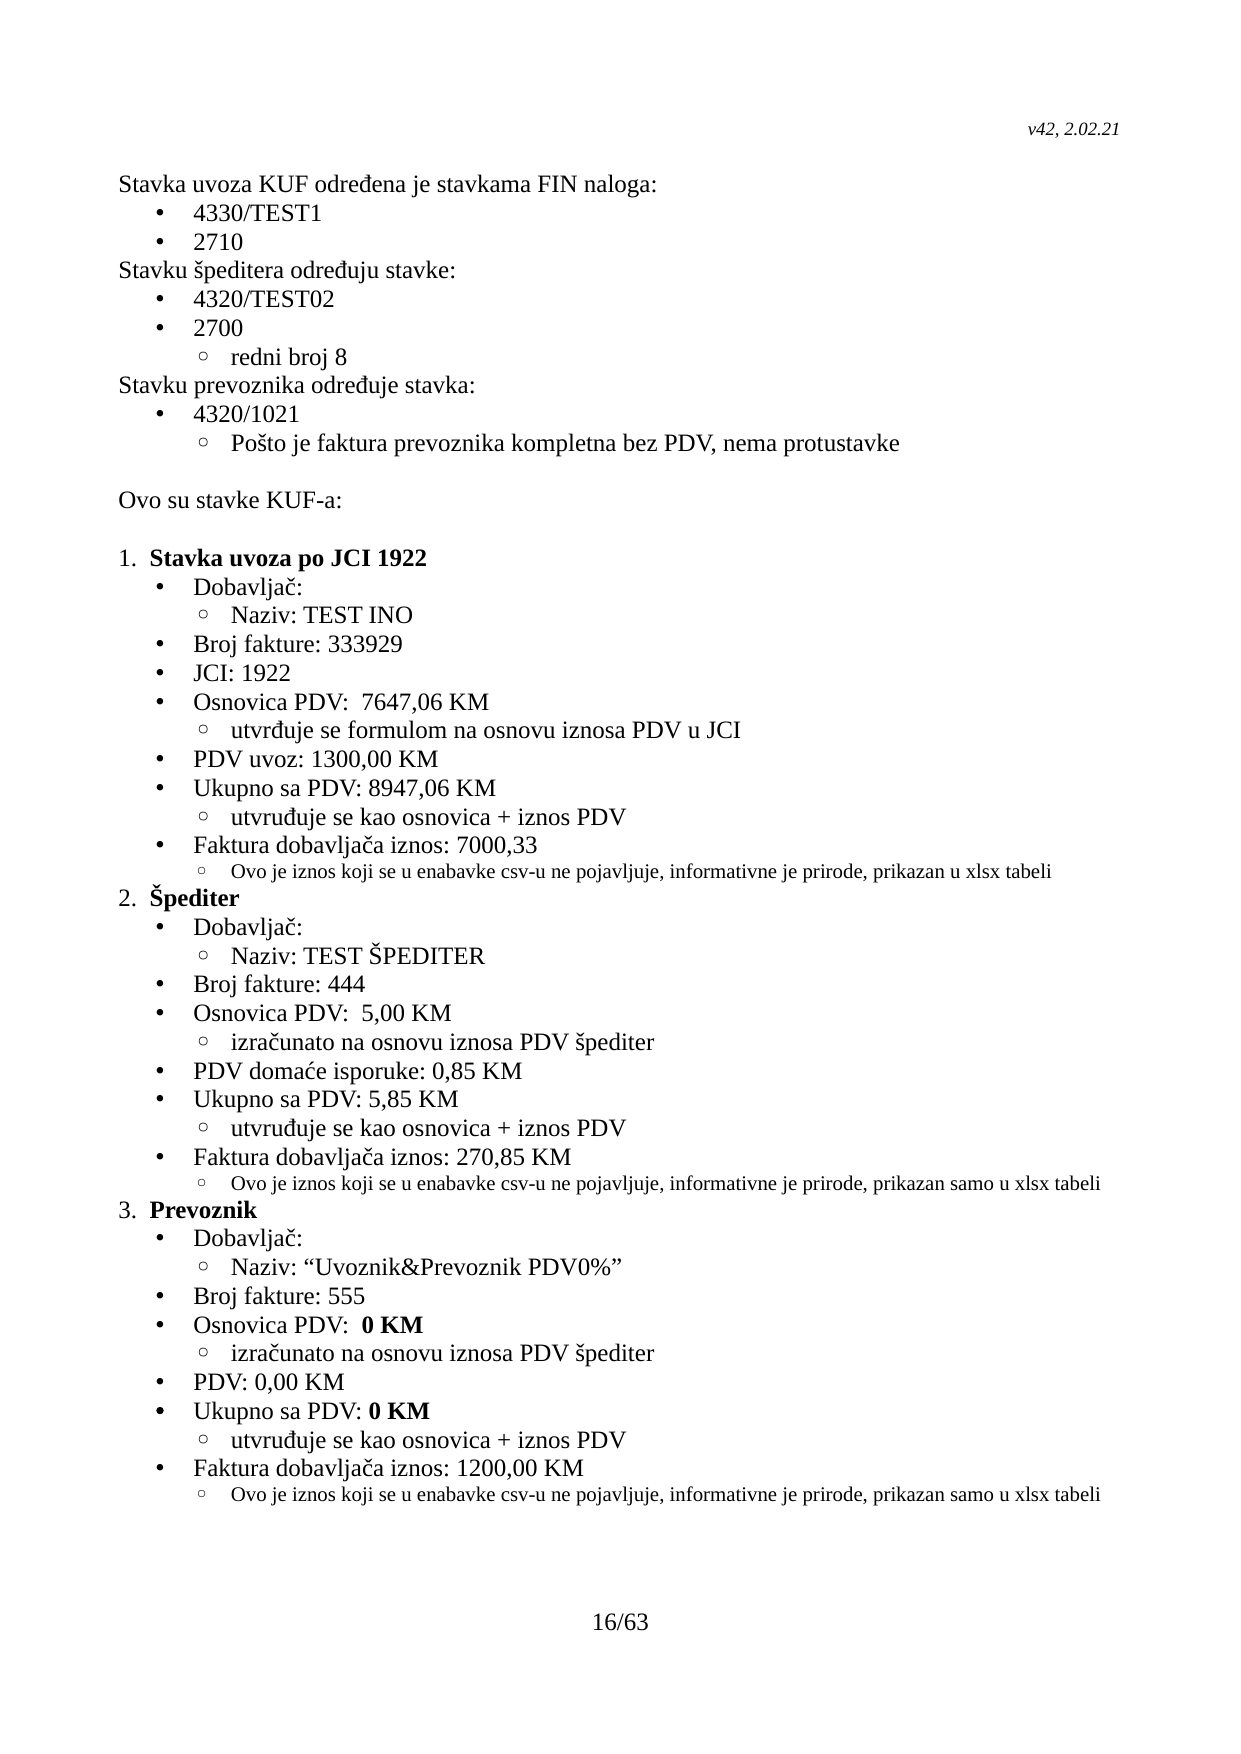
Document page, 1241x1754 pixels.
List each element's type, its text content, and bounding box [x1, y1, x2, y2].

text 3. Prevoznik [118, 1195, 1122, 1223]
text Stavku špeditera određuju stavke: [118, 255, 1122, 284]
list utvrđuje se formulom na osnovu iznosa PDV u JCI [193, 715, 1122, 744]
list Ukupno sa PDV: 0 KM [156, 1396, 1122, 1425]
list Osnovica PDV: 0 KM [156, 1310, 1122, 1338]
list PDV domaće isporuke: 0,85 KM [156, 1056, 1122, 1084]
list Faktura dobavljača iznos: 270,85 KM [156, 1142, 1122, 1171]
list PDV: 0,00 KM [156, 1367, 1122, 1396]
list Ovo je iznos koji se u enabavke csv-u ne pojavljuje, informativne je prirode, prikazan samo u xlsx tabeli [193, 1171, 1122, 1195]
list Osnovica PDV: 5,00 KM [156, 998, 1122, 1027]
list Dobavljač: [156, 1223, 1122, 1252]
list Faktura dobavljača iznos: 1200,00 KM [156, 1453, 1122, 1482]
list Naziv: “Uvoznik&Prevoznik PDV0%” [193, 1252, 1122, 1281]
list Ovo je iznos koji se u enabavke csv-u ne pojavljuje, informativne je prirode, prikazan samo u xlsx tabeli [193, 1482, 1122, 1506]
list redni broj 8 [193, 342, 1122, 370]
text Stavka uvoza KUF određena je stavkama FIN naloga: [118, 169, 1122, 198]
list Ukupno sa PDV: 5,85 KM [156, 1084, 1122, 1113]
list Broj fakture: 555 [156, 1281, 1122, 1310]
list PDV uvoz: 1300,00 KM [156, 744, 1122, 773]
list Naziv: TEST ŠPEDITER [193, 941, 1122, 969]
list utvruđuje se kao osnovica + iznos PDV [193, 802, 1122, 830]
list utvruđuje se kao osnovica + iznos PDV [193, 1113, 1122, 1142]
list Dobavljač: [156, 912, 1122, 941]
list Dobavljač: [156, 572, 1122, 600]
list Osnovica PDV: 7647,06 KM [156, 687, 1122, 715]
list Faktura dobavljača iznos: 7000,33 [156, 830, 1122, 859]
list 4320/1021 [156, 399, 1122, 428]
text 2. Špediter [118, 883, 1122, 912]
list JCI: 1922 [156, 658, 1122, 687]
list Broj fakture: 333929 [156, 629, 1122, 658]
list 4320/TEST02 [156, 284, 1122, 313]
list izračunato na osnovu iznosa PDV špediter [193, 1338, 1122, 1367]
list Ukupno sa PDV: 8947,06 KM [156, 773, 1122, 802]
list Broj fakture: 444 [156, 969, 1122, 998]
list 2700 [156, 313, 1122, 342]
list izračunato na osnovu iznosa PDV špediter [193, 1027, 1122, 1056]
text Stavku prevoznika određuje stavka: [118, 370, 1122, 399]
list 4330/TEST1 [156, 198, 1122, 227]
text 1. Stavka uvoza po JCI 1922 [118, 543, 1122, 572]
list utvruđuje se kao osnovica + iznos PDV [193, 1425, 1122, 1453]
list Ovo je iznos koji se u enabavke csv-u ne pojavljuje, informativne je prirode, prikazan u xlsx tabeli [193, 859, 1122, 883]
list Naziv: TEST INO [193, 600, 1122, 629]
list 2710 [156, 227, 1122, 255]
text Ovo su stavke KUF-a: [118, 485, 1122, 514]
list Pošto je faktura prevoznika kompletna bez PDV, nema protustavke [193, 428, 1122, 457]
